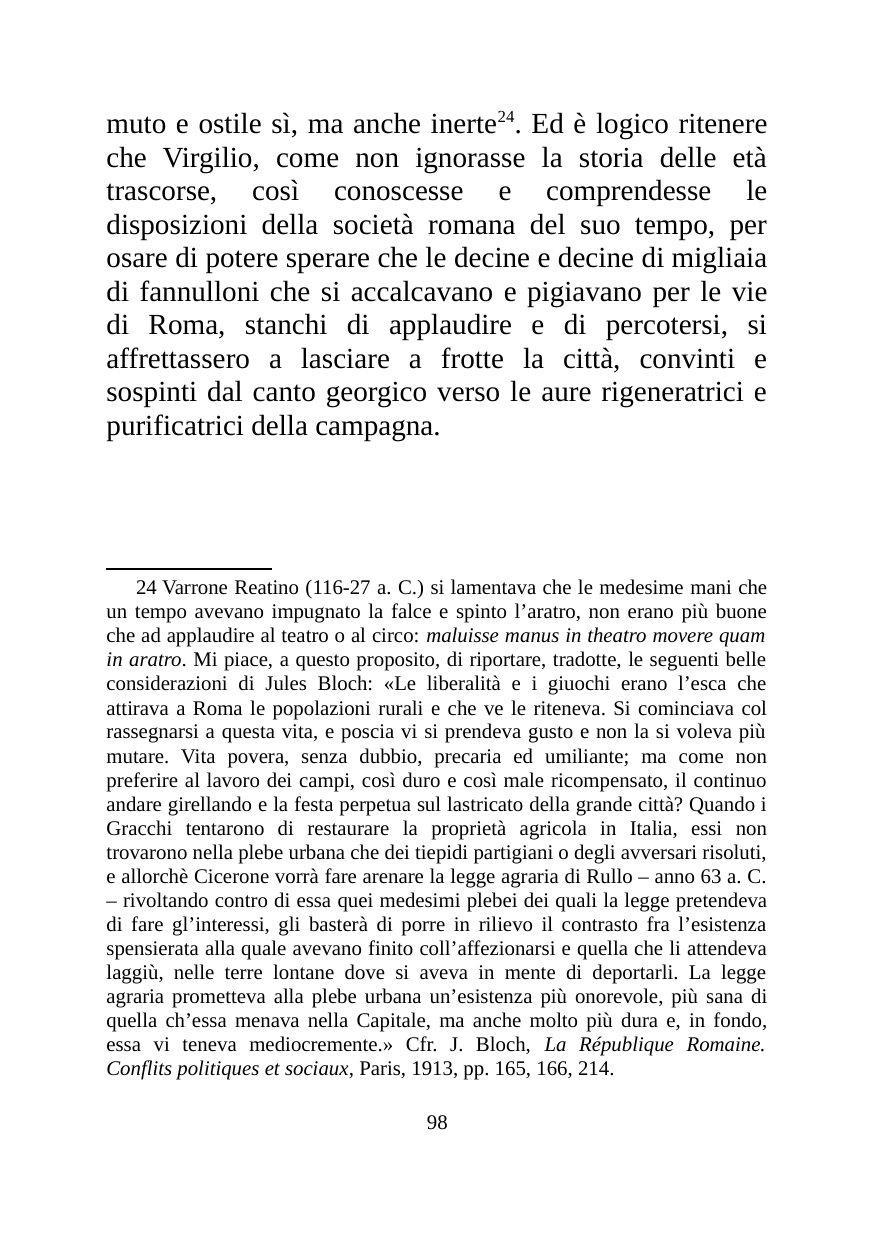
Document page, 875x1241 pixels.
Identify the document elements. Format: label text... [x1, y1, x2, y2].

text Varrone Reatino (116-27 a. C.) si lamentava che le medesime mani che un tempo avevano impugnato la falce e spinto l’aratro, non erano più buone che ad applaudire al teatro o al circo: maluisse manus in theatro movere quam in aratro. Mi piace, a questo proposito, di riportare, tradotte, le seguenti belle considerazioni di Jules Bloch: «Le liberalità e i giuochi erano l’esca che attirava a Roma le popolazioni rurali e che ve le riteneva. Si cominciava col rassegnarsi a questa vita, e poscia vi si prendeva gusto e non la si voleva più mutare. Vita povera, senza dubbio, precaria ed umiliante; ma come non preferire al lavoro dei campi, così duro e così male ricompensato, il continuo andare girellando e la festa perpetua sul lastricato della grande città? Quando i Gracchi tentarono di restaurare la proprietà agricola in Italia, essi non trovarono nella plebe urbana che dei tiepidi partigiani o degli avversari risoluti, e allorchè Cicerone vorrà fare arenare la legge agraria di Rullo – anno 63 a. C. – rivoltando contro di essa quei medesimi plebei dei quali la legge pretendeva di fare gl’interessi, gli basterà di porre in rilievo il contrasto fra l’esistenza spensierata alla quale avevano finito coll’affezionarsi e quella che li attendeva laggiù, nelle terre lontane dove si aveva in mente di deportarli. La legge agraria prometteva alla plebe urbana un’esistenza più onorevole, più sana di quella ch’essa menava nella Capitale, ma anche molto più dura e, in fondo, essa vi teneva mediocremente.» Cfr. J. Bloch, La République Romaine. Conflits politiques et sociaux, Paris, 1913, pp. 165, 166, 214. [106, 575, 768, 1080]
text muto e ostile sì, ma anche inerte. Ed è logico ritenere che Virgilio, come non ignorasse la storia delle età trascorse, così conoscesse e comprendesse le disposizioni della società romana del suo tempo, per osare di potere sperare che le decine e decine di migliaia di fannulloni che si accalcavano e pigiavano per le vie di Roma, stanchi di applaudire e di percotersi, si affrettassero a lasciare a frotte la città, convinti e sospinti dal canto georgico verso le aure rigeneratrici e purificatrici della campagna. [106, 106, 768, 442]
